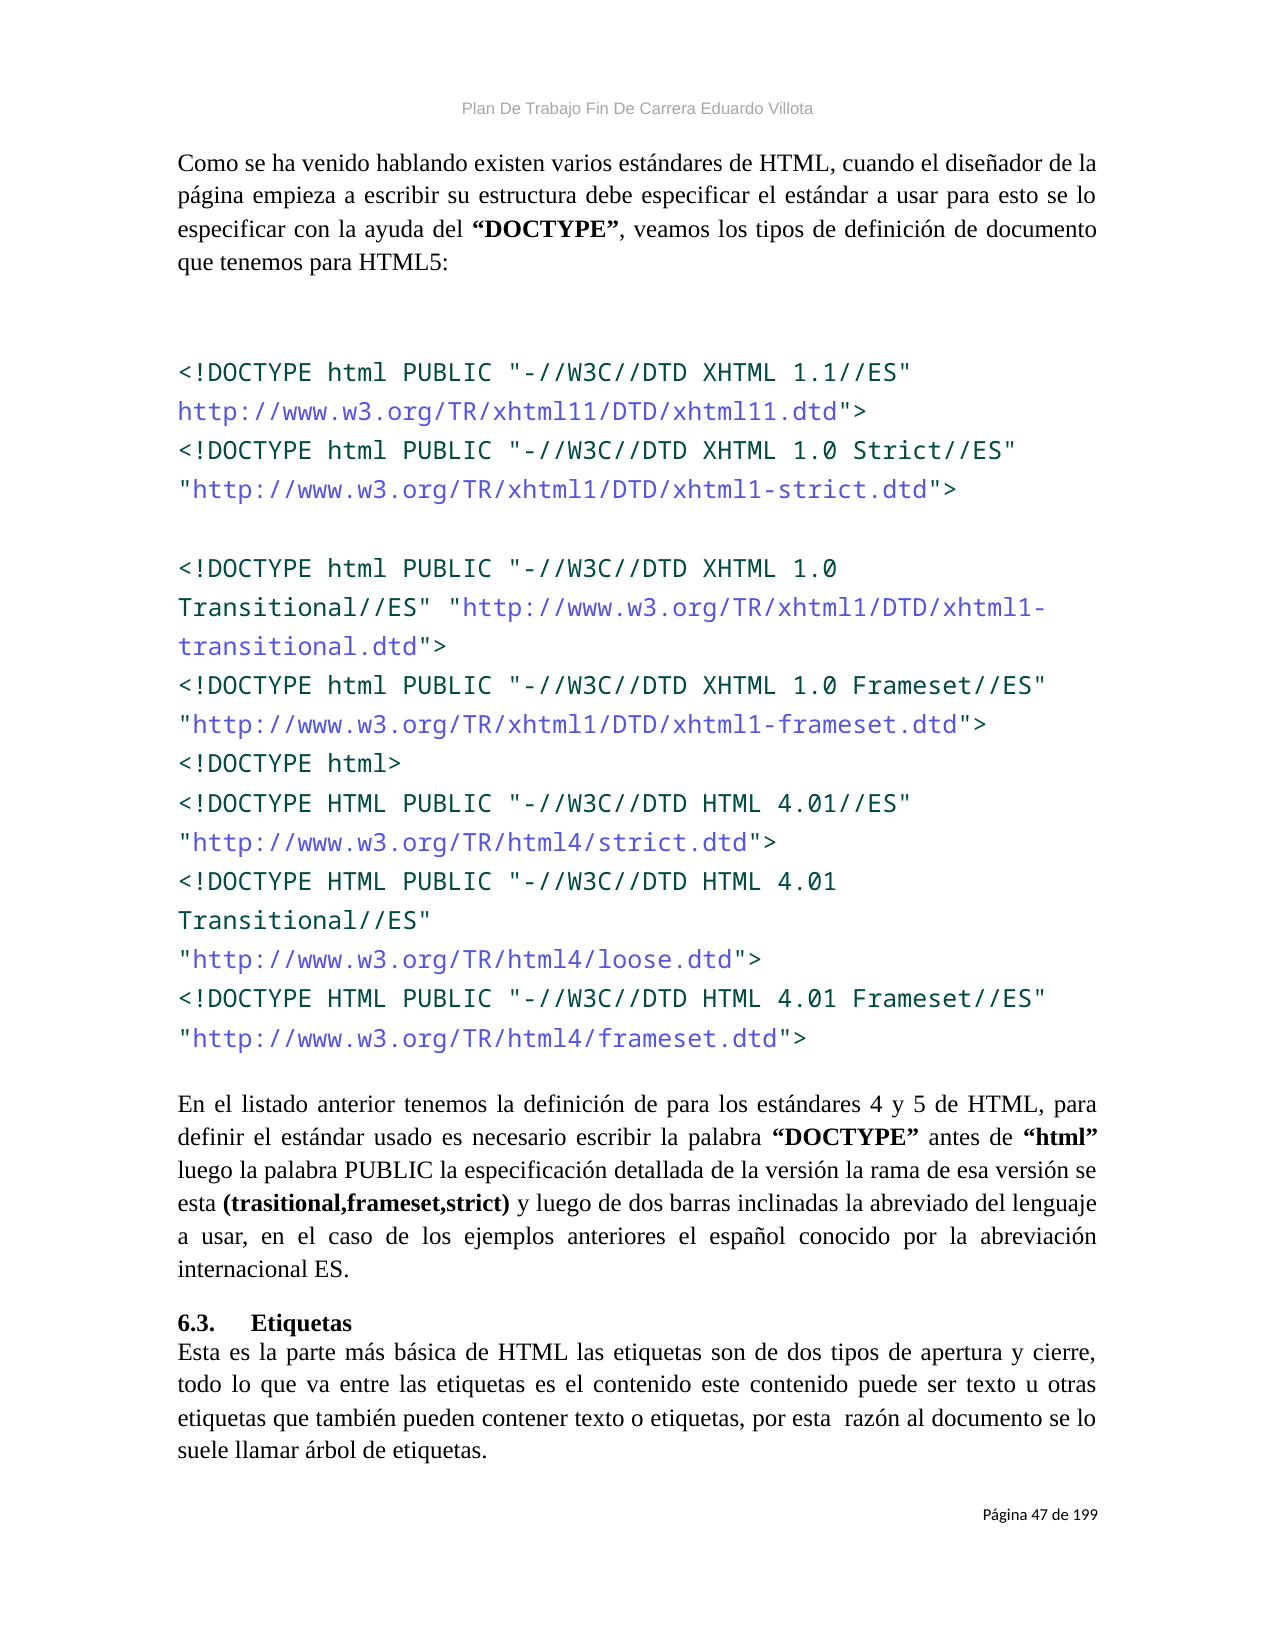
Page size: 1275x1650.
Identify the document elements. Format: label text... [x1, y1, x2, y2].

text "http://www.w3.org/TR/xhtml1/DTD/xhtml1-frameset.dtd"> [177, 707, 1098, 741]
text Esta es la parte más básica de HTML las etiquetas son de dos tipos de apertura y cierre, todo lo que va entre las etiquetas es el contenido este contenido puede ser texto u otras etiquetas que también pueden contener texto o etiquetas, por esta razón al documento se lo suele llamar árbol de etiquetas. [177, 1337, 1098, 1464]
text "http://www.w3.org/TR/html4/loose.dtd"> [177, 942, 1098, 976]
text <!DOCTYPE html PUBLIC "-//W3C//DTD XHTML 1.1//ES" http://www.w3.org/TR/xhtml11/DTD/xhtml11.dtd"> [177, 354, 1098, 428]
text <!DOCTYPE html PUBLIC "-//W3C//DTD XHTML 1.0 Frameset//ES" [177, 668, 1098, 702]
text <!DOCTYPE HTML PUBLIC "-//W3C//DTD HTML 4.01//ES" "http://www.w3.org/TR/html4/strict.dtd"> [177, 785, 1098, 858]
list Etiquetas [177, 1308, 1098, 1337]
text Como se ha venido hablando existen varios estándares de HTML, cuando el diseñador de la página empieza a escribir su estructura debe especificar el estándar a usar para esto se lo especificar con la ayuda del “DOCTYPE”, veamos los tipos de definición de documento que tenemos para HTML5: [177, 148, 1098, 275]
text <!DOCTYPE HTML PUBLIC "-//W3C//DTD HTML 4.01 Transitional//ES" [177, 863, 1098, 937]
text <!DOCTYPE html> [177, 746, 1098, 780]
text En el listado anterior tenemos la definición de para los estándares 4 y 5 de HTML, para definir el estándar usado es necesario escribir la palabra “DOCTYPE” antes de “html” luego la palabra PUBLIC la especificación detallada de la versión la rama de esa versión se esta (trasitional,frameset,strict) y luego de dos barras inclinadas la abreviado del lenguaje a usar, en el caso de los ejemplos anteriores el español conocido por la abreviación internacional ES. [177, 1089, 1098, 1283]
text <!DOCTYPE html PUBLIC "-//W3C//DTD XHTML 1.0 Strict//ES" "http://www.w3.org/TR/xhtml1/DTD/xhtml1-strict.dtd"> [177, 433, 1098, 506]
text <!DOCTYPE html PUBLIC "-//W3C//DTD XHTML 1.0 Transitional//ES" "http://www.w3.org/TR/xhtml1/DTD/xhtml1-transitional.dtd"> [177, 550, 1098, 663]
text <!DOCTYPE HTML PUBLIC "-//W3C//DTD HTML 4.01 Frameset//ES" "http://www.w3.org/TR/html4/frameset.dtd"> [177, 981, 1098, 1054]
